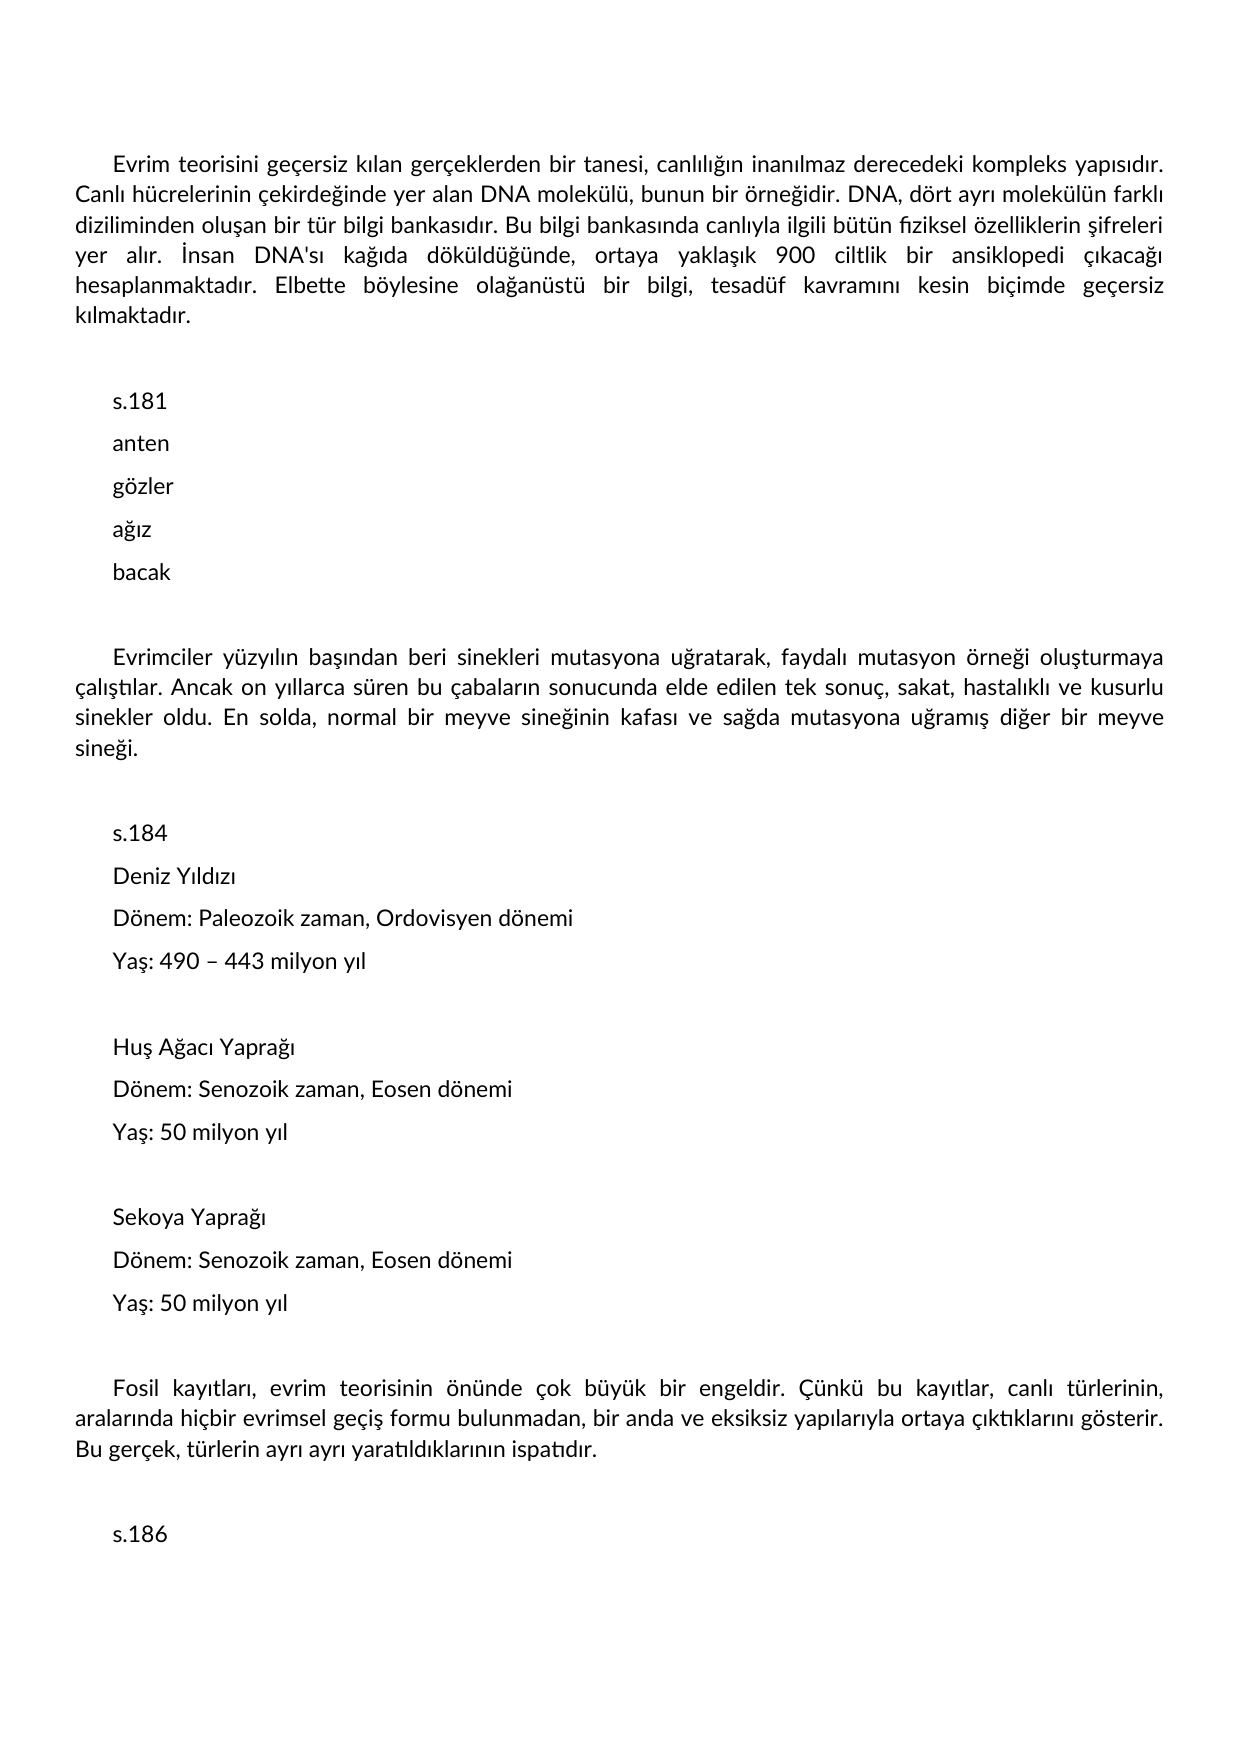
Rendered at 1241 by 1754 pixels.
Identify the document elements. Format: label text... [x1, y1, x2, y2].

text Huş Ağacı Yaprağı [75, 1032, 1165, 1060]
text Evrim teorisini geçersiz kılan gerçeklerden bir tanesi, canlılığın inanılmaz derecedeki kompleks yapısıdır. Canlı hücrelerinin çekirdeğinde yer alan DNA molekülü, bunun bir örneğidir. DNA, dört ayrı molekülün farklı diziliminden oluşan bir tür bilgi bankasıdır. Bu bilgi bankasında canlıyla ilgili bütün fiziksel özelliklerin şifreleri yer alır. İnsan DNA'sı kağıda döküldüğünde, ortaya yaklaşık 900 ciltlik bir ansiklopedi çıkacağı hesaplanmaktadır. Elbette böylesine olağanüstü bir bilgi, tesadüf kavramını kesin biçimde geçersiz kılmaktadır. [75, 150, 1165, 328]
text Yaş: 50 milyon yıl [75, 1288, 1165, 1316]
text gözler [75, 472, 1165, 499]
text Dönem: Paleozoik zaman, Ordovisyen dönemi [75, 904, 1165, 932]
text Sekoya Yaprağı [75, 1203, 1165, 1231]
text Fosil kayıtları, evrim teorisinin önünde çok büyük bir engeldir. Çünkü bu kayıtlar, canlı türlerinin, aralarında hiçbir evrimsel geçiş formu bulunmadan, bir anda ve eksiksiz yapılarıyla ortaya çıktıklarını gösterir. Bu gerçek, türlerin ayrı ayrı yaratıldıklarının ispatıdır. [75, 1374, 1165, 1462]
text Yaş: 490 – 443 milyon yıl [75, 947, 1165, 974]
text s.181 [75, 386, 1165, 414]
text anten [75, 429, 1165, 457]
text ağız [75, 514, 1165, 542]
text s.184 [75, 819, 1165, 846]
text Evrimciler yüzyılın başından beri sinekleri mutasyona uğratarak, faydalı mutasyon örneği oluşturmaya çalıştılar. Ancak on yıllarca süren bu çabaların sonucunda elde edilen tek sonuç, sakat, hastalıklı ve kusurlu sinekler oldu. En solda, normal bir meyve sineğinin kafası ve sağda mutasyona uğramış diğer bir meyve sineği. [75, 643, 1165, 761]
text Dönem: Senozoik zaman, Eosen dönemi [75, 1075, 1165, 1102]
text Dönem: Senozoik zaman, Eosen dönemi [75, 1246, 1165, 1273]
text Yaş: 50 milyon yıl [75, 1118, 1165, 1145]
text s.186 [75, 1520, 1165, 1547]
text bacak [75, 557, 1165, 585]
text Deniz Yıldızı [75, 861, 1165, 889]
